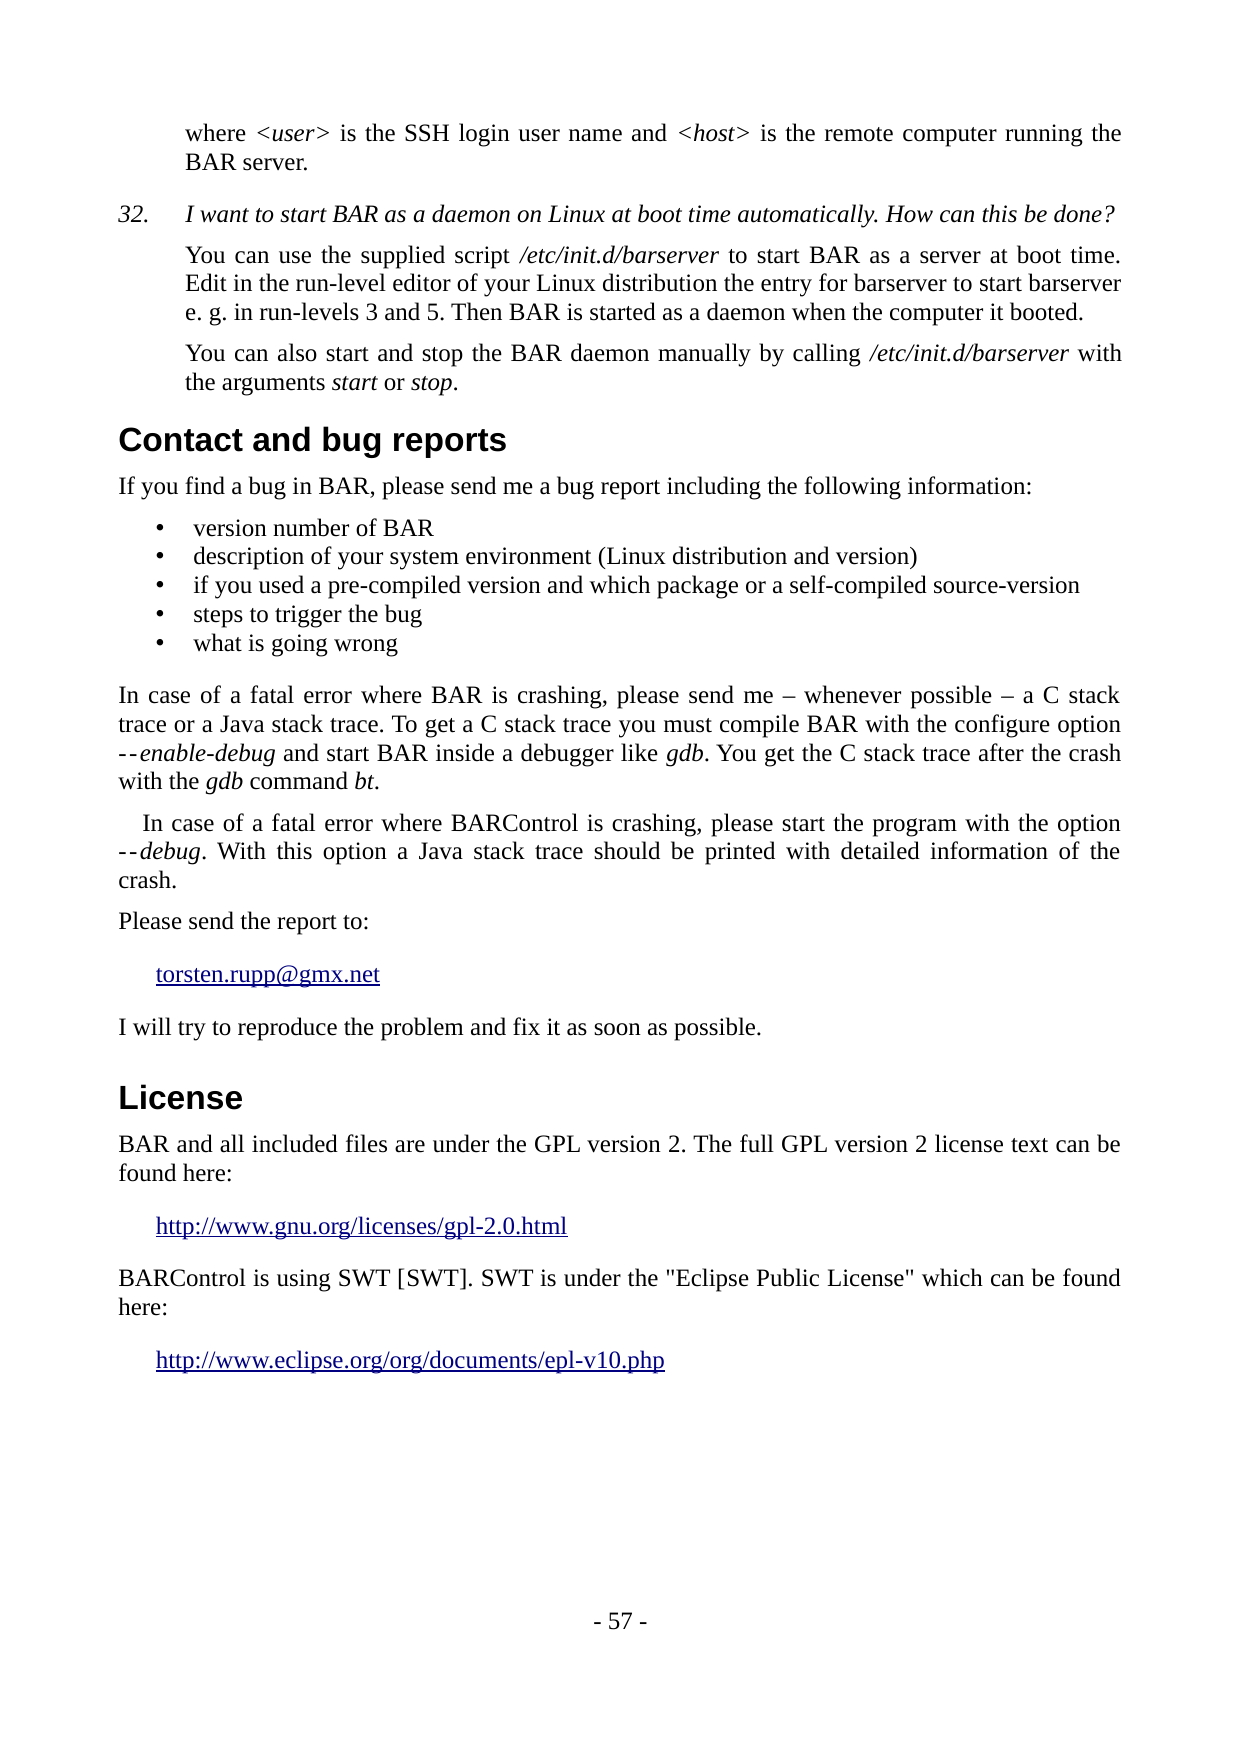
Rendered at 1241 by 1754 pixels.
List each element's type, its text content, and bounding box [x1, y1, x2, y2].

list version number of BAR [156, 513, 1122, 541]
list description of your system environment (Linux distribution and version) [156, 541, 1122, 570]
text You can also start and stop the BAR daemon manually by calling /etc/init.d/barserver with the arguments start or stop. [185, 338, 1122, 395]
list steps to trigger the bug [156, 599, 1122, 628]
text where <user> is the SSH login user name and <host> is the remote computer running the BAR server. [185, 118, 1122, 176]
text You can use the supplied script /etc/init.d/barserver to start BAR as a server at boot time. Edit in the run-level editor of your Linux distribution the entry for barserver to start barserver e. g. in run-levels 3 and 5. Then BAR is started as a daemon when the computer it booted. [185, 240, 1122, 326]
list I want to start BAR as a daemon on Linux at boot time automatically. How can this be done? [118, 199, 1122, 228]
list if you used a pre-compiled version and which package or a self-compiled source-version [156, 570, 1122, 599]
list http://www.gnu.org/licenses/gpl-2.0.html [156, 1211, 1122, 1240]
text In case of a fatal error where BAR is crashing, please send me – whenever possible – a C stack trace or a Java stack trace. To get a C stack trace you must compile BAR with the configure option ‑‑enable-debug and start BAR inside a debugger like gdb. You get the C stack trace after the crash with the gdb command bt. [118, 680, 1122, 795]
text Please send the report to: [118, 906, 1122, 935]
list what is going wrong [156, 628, 1122, 656]
text BARControl is using SWT [SWT]. SWT is under the "Eclipse Public License" which can be found here: [118, 1263, 1122, 1321]
text In case of a fatal error where BARControl is crashing, please start the program with the option ‑‑debug. With this option a Java stack trace should be printed with detailed information of the crash. [118, 808, 1122, 894]
text If you find a bug in BAR, please send me a bug report including the following information: [118, 471, 1122, 500]
subtitle Contact and bug reports [118, 420, 1122, 459]
subtitle License [118, 1078, 1122, 1117]
list http://www.eclipse.org/org/documents/epl-v10.php [156, 1345, 1122, 1374]
text I will try to reproduce the problem and fix it as soon as possible. [118, 1012, 1122, 1041]
text BAR and all included files are under the GPL version 2. The full GPL version 2 license text can be found here: [118, 1129, 1122, 1187]
list torsten.rupp@gmx.net [156, 959, 1122, 988]
